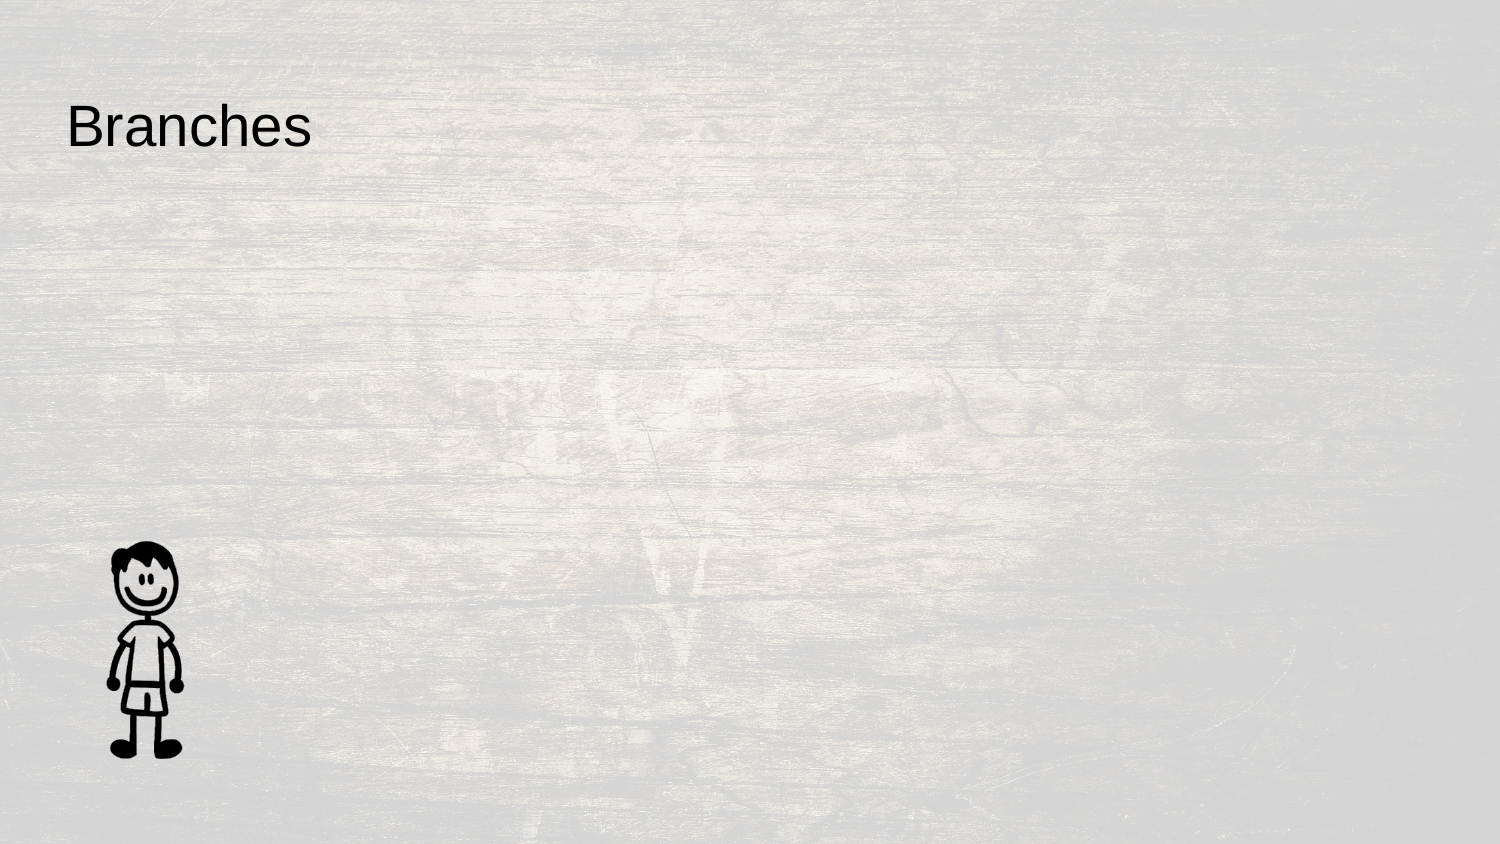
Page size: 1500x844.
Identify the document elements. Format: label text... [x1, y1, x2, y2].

picture [0, 0, 1500, 844]
title Branches [51, 72, 1449, 167]
